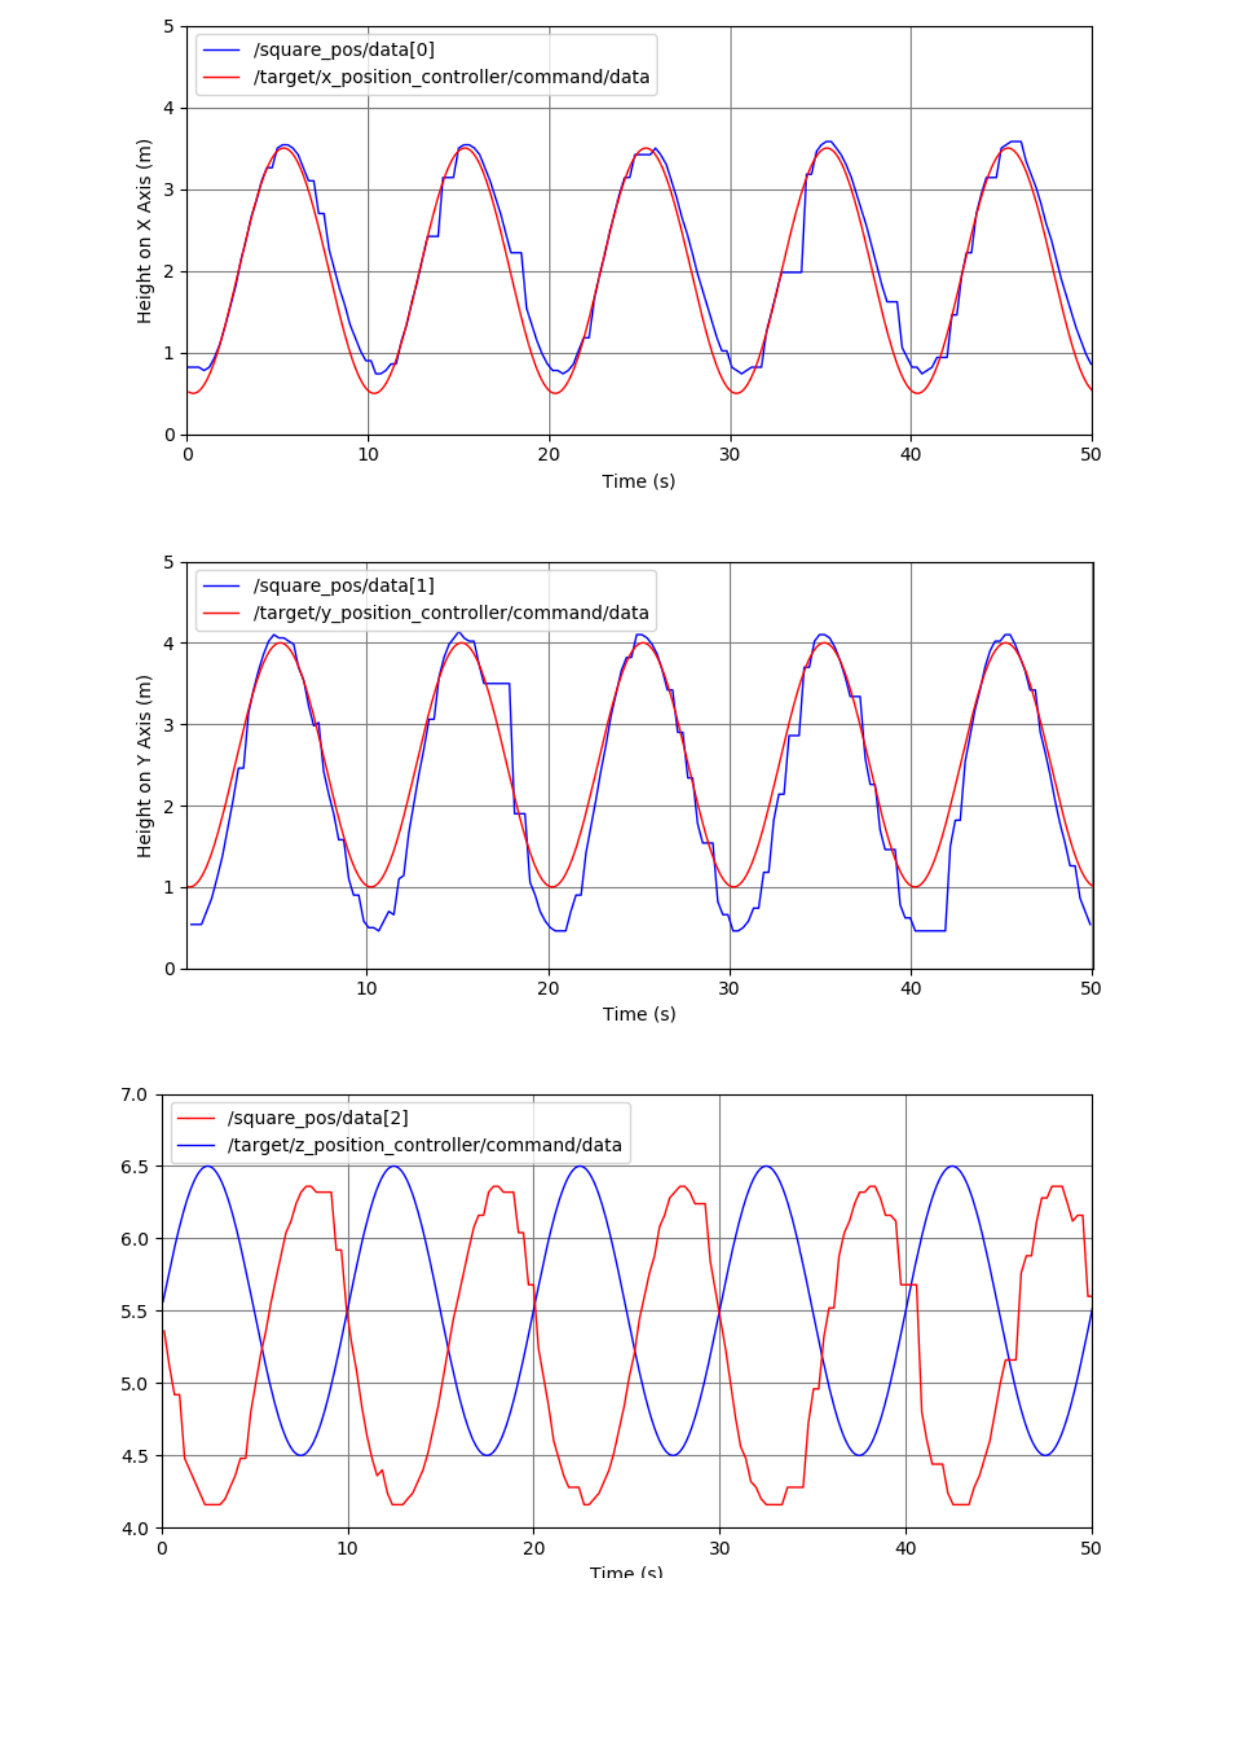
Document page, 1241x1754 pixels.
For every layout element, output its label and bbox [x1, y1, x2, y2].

picture [118, 1070, 1123, 1578]
picture [118, 536, 1123, 1044]
picture [118, 0, 1123, 510]
